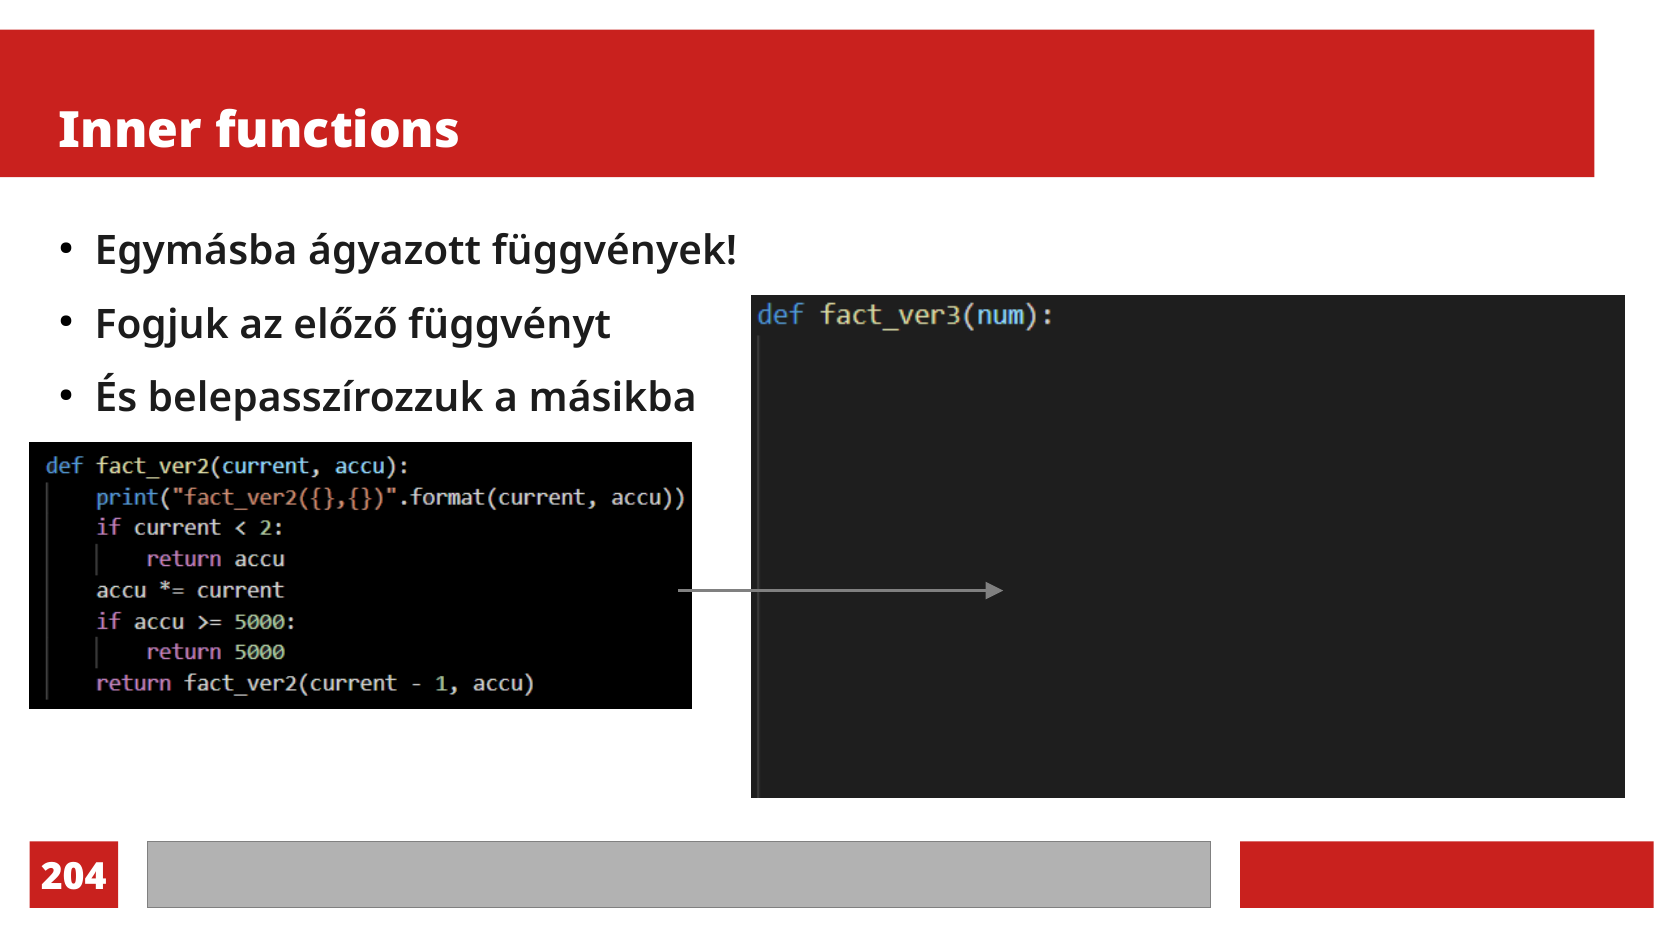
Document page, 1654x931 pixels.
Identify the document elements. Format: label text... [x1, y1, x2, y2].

title Inner functions [59, 44, 1595, 163]
picture [751, 295, 1625, 798]
list Egymásba ágyazott függvények! Fogjuk az előző függvényt És belepasszírozzuk a másikba [59, 592, 751, 739]
picture [29, 442, 692, 709]
list Egymásba ágyazott függvények! Fogjuk az előző függvényt És belepasszírozzuk a másikba [59, 221, 1565, 589]
